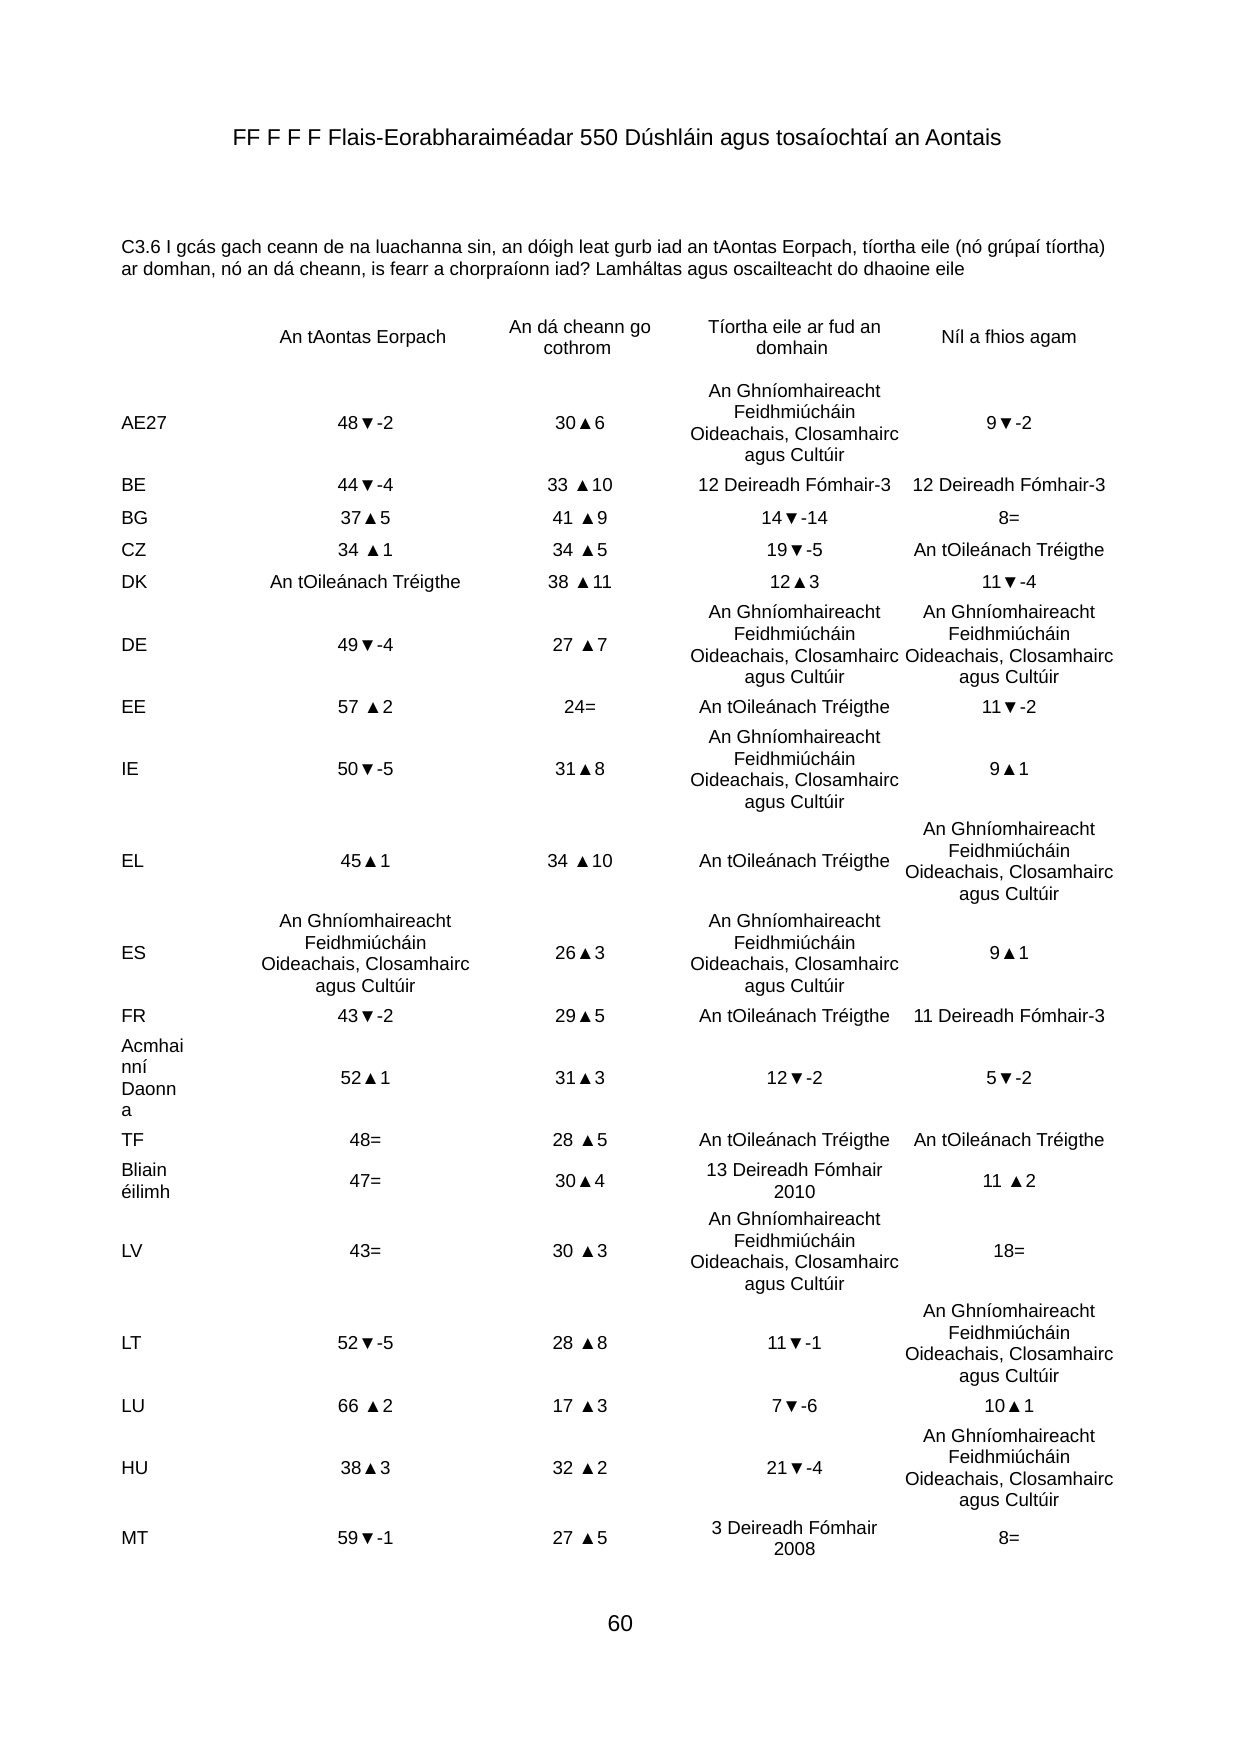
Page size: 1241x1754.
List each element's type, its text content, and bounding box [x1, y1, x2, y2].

table_cell 48= [258, 1124, 472, 1156]
table_cell [188, 1421, 258, 1513]
table_cell 34 ▲5 [473, 534, 687, 566]
table_cell 11▼-2 [902, 690, 1116, 723]
table_cell 8= [902, 501, 1116, 533]
table_cell 48▼-2 [258, 377, 472, 469]
table_cell LT [118, 1297, 188, 1389]
table_cell 28 ▲8 [473, 1297, 687, 1389]
table_cell 9▲1 [902, 723, 1116, 815]
table_cell [188, 999, 258, 1031]
table_cell 37▲5 [258, 501, 472, 533]
table_cell 3 Deireadh Fómhair 2008 [687, 1514, 902, 1562]
table_cell LV [118, 1205, 188, 1297]
table_cell An Ghníomhaireacht Feidhmiúcháin Oideachais, Closamhairc agus Cultúir [902, 815, 1116, 907]
table_cell 50▼-5 [258, 723, 472, 815]
table_cell 59▼-1 [258, 1514, 472, 1562]
table_cell 18= [902, 1205, 1116, 1297]
table_cell 11 Deireadh Fómhair-3 [902, 999, 1116, 1031]
table_cell 32 ▲2 [473, 1421, 687, 1513]
table_cell TF [118, 1124, 188, 1156]
table_cell [188, 469, 258, 501]
table_cell [188, 598, 258, 690]
table_cell 44▼-4 [258, 469, 472, 501]
table_cell 11 ▲2 [902, 1156, 1116, 1205]
table_cell An Ghníomhaireacht Feidhmiúcháin Oideachais, Closamhairc agus Cultúir [687, 907, 902, 999]
table_header C3.6 I gcás gach ceann de na luachanna sin, an dóigh leat gurb iad an tAontas Eorpach, tíortha eile (nó grúpaí tíortha) ar domhan, nó an dá cheann, is fearr a chorpraíonn iad? Lamháltas agus oscailteacht do dhaoine eile [118, 218, 1116, 297]
table_cell An tOileánach Tréigthe [687, 999, 902, 1031]
table_cell EE [118, 690, 188, 723]
table_cell [188, 690, 258, 723]
table_cell An Ghníomhaireacht Feidhmiúcháin Oideachais, Closamhairc agus Cultúir [902, 598, 1116, 690]
table_cell 19▼-5 [687, 534, 902, 566]
table_cell LU [118, 1389, 188, 1421]
table_cell 47= [258, 1156, 472, 1205]
table_cell 34 ▲1 [258, 534, 472, 566]
table_cell 8= [902, 1514, 1116, 1562]
table_cell Tíortha eile ar fud an domhain [687, 298, 902, 377]
table_cell 12 Deireadh Fómhair-3 [902, 469, 1116, 501]
table_cell 11▼-4 [902, 566, 1116, 598]
table_cell 14▼-14 [687, 501, 902, 533]
table_cell 9▼-2 [902, 377, 1116, 469]
table_cell [188, 377, 258, 469]
table_cell 13 Deireadh Fómhair 2010 [687, 1156, 902, 1205]
table_cell An tAontas Eorpach [258, 298, 472, 377]
table_cell 9▲1 [902, 907, 1116, 999]
table_cell DE [118, 598, 188, 690]
table_cell An Ghníomhaireacht Feidhmiúcháin Oideachais, Closamhairc agus Cultúir [687, 723, 902, 815]
table_cell 10▲1 [902, 1389, 1116, 1421]
table_cell 12▼-2 [687, 1031, 902, 1123]
table_cell [118, 298, 188, 377]
table_cell [188, 723, 258, 815]
table_cell 45▲1 [258, 815, 472, 907]
table_cell 33 ▲10 [473, 469, 687, 501]
table_cell An tOileánach Tréigthe [687, 815, 902, 907]
table_cell 38 ▲11 [473, 566, 687, 598]
table_cell ES [118, 907, 188, 999]
table_cell [188, 1514, 258, 1562]
table_cell An Ghníomhaireacht Feidhmiúcháin Oideachais, Closamhairc agus Cultúir [687, 598, 902, 690]
table_cell [188, 1297, 258, 1389]
table_cell [188, 298, 258, 377]
table_cell MT [118, 1514, 188, 1562]
table_cell 30▲4 [473, 1156, 687, 1205]
table_cell [188, 907, 258, 999]
table_cell 38▲3 [258, 1421, 472, 1513]
table_cell 49▼-4 [258, 598, 472, 690]
table_cell 52▼-5 [258, 1297, 472, 1389]
table_cell Níl a fhios agam [902, 298, 1116, 377]
table_cell An tOileánach Tréigthe [687, 690, 902, 723]
table_cell An Ghníomhaireacht Feidhmiúcháin Oideachais, Closamhairc agus Cultúir [258, 907, 472, 999]
table_cell [188, 566, 258, 598]
table_cell An tOileánach Tréigthe [902, 534, 1116, 566]
table_cell [188, 815, 258, 907]
table_cell [188, 1389, 258, 1421]
table_cell 30 ▲3 [473, 1205, 687, 1297]
table_cell 29▲5 [473, 999, 687, 1031]
table_cell Bliain éilimh [118, 1156, 188, 1205]
table_cell 17 ▲3 [473, 1389, 687, 1421]
table_cell 27 ▲5 [473, 1514, 687, 1562]
table_cell EL [118, 815, 188, 907]
table_cell 66 ▲2 [258, 1389, 472, 1421]
table_cell HU [118, 1421, 188, 1513]
table_cell An Ghníomhaireacht Feidhmiúcháin Oideachais, Closamhairc agus Cultúir [902, 1297, 1116, 1389]
table_cell 5▼-2 [902, 1031, 1116, 1123]
table_cell [188, 534, 258, 566]
table_cell 7▼-6 [687, 1389, 902, 1421]
table_cell An dá cheann go cothrom [473, 298, 687, 377]
table_cell An tOileánach Tréigthe [258, 566, 472, 598]
table_cell IE [118, 723, 188, 815]
table_cell [188, 1031, 258, 1123]
table_cell 24= [473, 690, 687, 723]
table_cell 30▲6 [473, 377, 687, 469]
table_cell 12▲3 [687, 566, 902, 598]
table_cell AE27 [118, 377, 188, 469]
table_cell 27 ▲7 [473, 598, 687, 690]
table_cell An Ghníomhaireacht Feidhmiúcháin Oideachais, Closamhairc agus Cultúir [902, 1421, 1116, 1513]
table_cell An Ghníomhaireacht Feidhmiúcháin Oideachais, Closamhairc agus Cultúir [687, 377, 902, 469]
table_cell 52▲1 [258, 1031, 472, 1123]
table_cell An Ghníomhaireacht Feidhmiúcháin Oideachais, Closamhairc agus Cultúir [687, 1205, 902, 1297]
table_cell BE [118, 469, 188, 501]
table_cell CZ [118, 534, 188, 566]
table_cell [188, 1156, 258, 1205]
table_cell 28 ▲5 [473, 1124, 687, 1156]
table_cell 34 ▲10 [473, 815, 687, 907]
table_cell DK [118, 566, 188, 598]
table_cell Acmhainní Daonna [118, 1031, 188, 1123]
table_cell BG [118, 501, 188, 533]
table_cell 12 Deireadh Fómhair-3 [687, 469, 902, 501]
table_cell [188, 1205, 258, 1297]
table_cell 26▲3 [473, 907, 687, 999]
table_cell 43= [258, 1205, 472, 1297]
table_cell 11▼-1 [687, 1297, 902, 1389]
table_cell 41 ▲9 [473, 501, 687, 533]
table_cell [188, 1124, 258, 1156]
table_cell An tOileánach Tréigthe [687, 1124, 902, 1156]
table_cell 43▼-2 [258, 999, 472, 1031]
table_cell An tOileánach Tréigthe [902, 1124, 1116, 1156]
table_cell 31▲3 [473, 1031, 687, 1123]
table_cell FR [118, 999, 188, 1031]
table_cell 21▼-4 [687, 1421, 902, 1513]
table_cell [188, 501, 258, 533]
table_cell 57 ▲2 [258, 690, 472, 723]
table_cell 31▲8 [473, 723, 687, 815]
